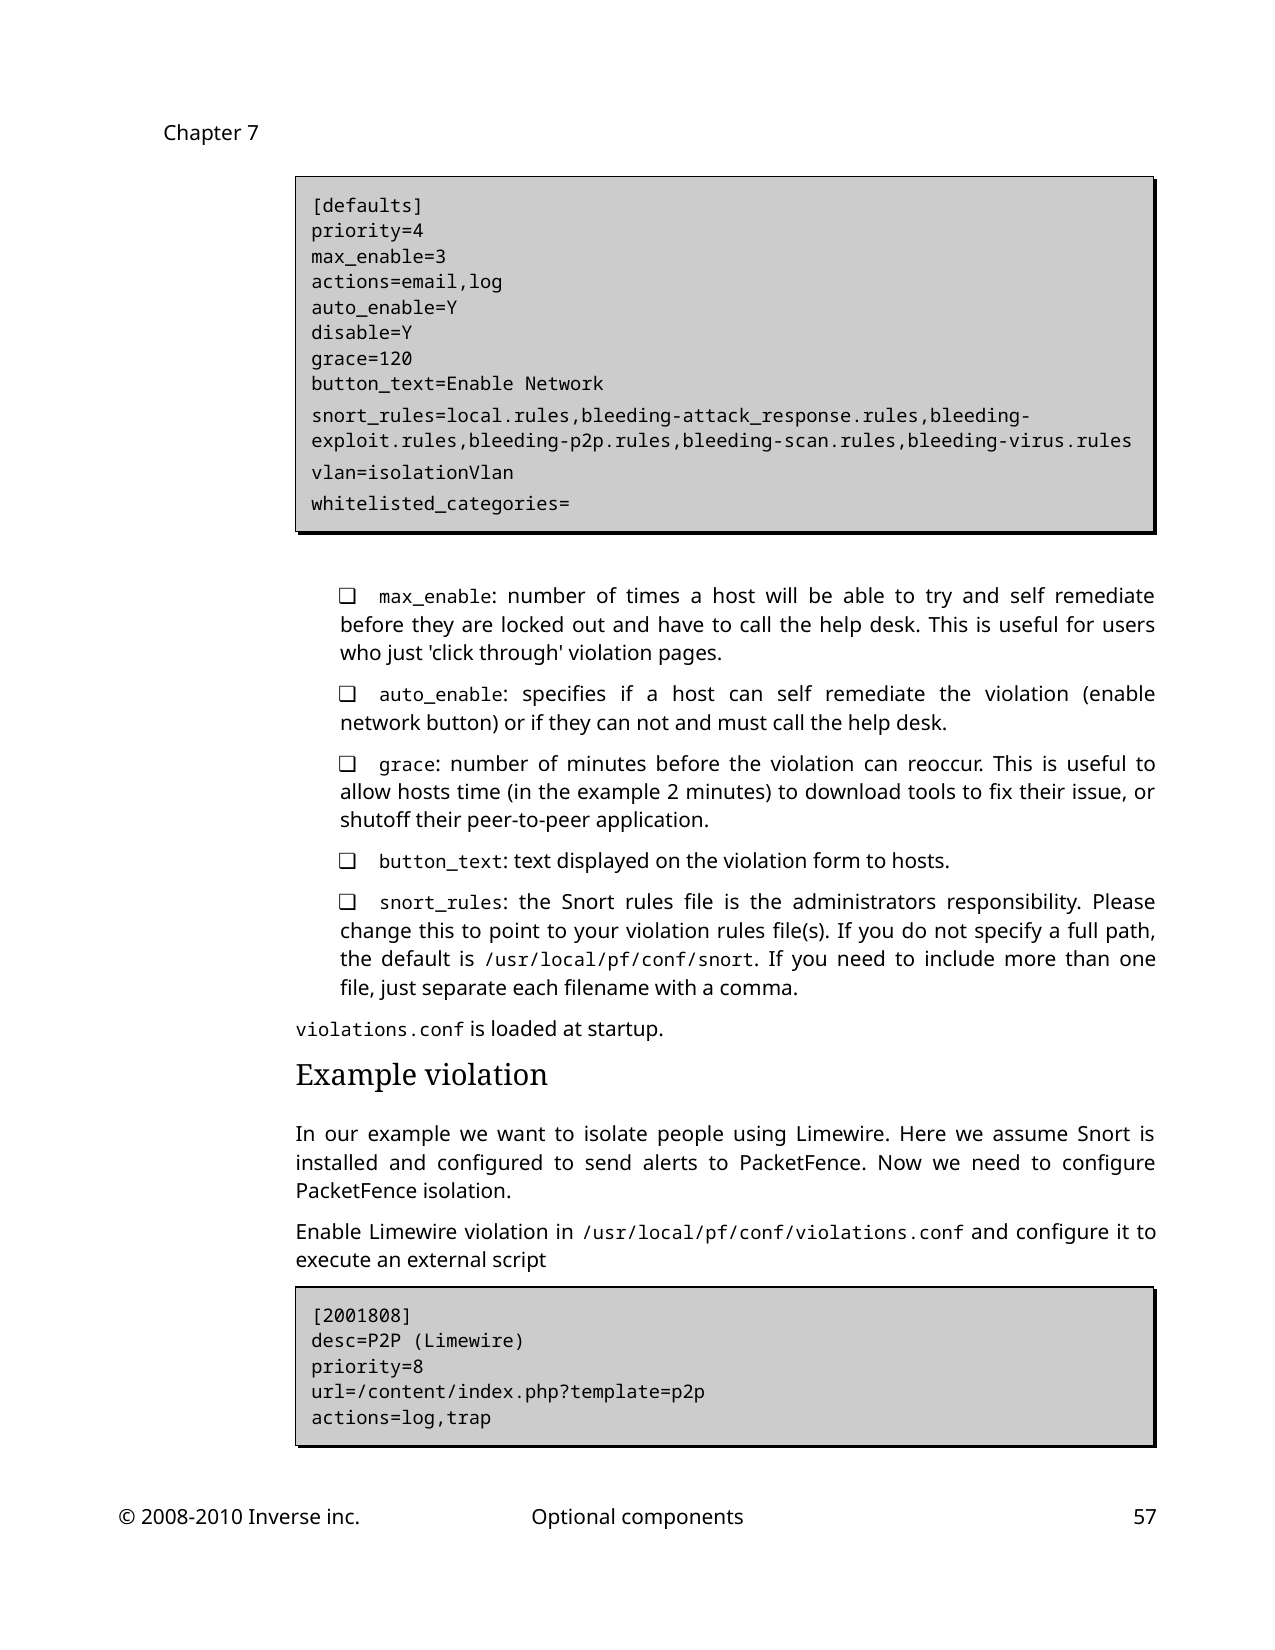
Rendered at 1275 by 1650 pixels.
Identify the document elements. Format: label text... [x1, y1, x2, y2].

list ❏ snort_rules: the Snort rules file is the administrators responsibility. Please change this to point to your violation rules file(s). If you do not specify a full path, the default is /usr/local/pf/conf/snort. If you need to include more than one file, just separate each filename with a comma. [338, 887, 1157, 1001]
text In our example we want to isolate people using Limewire. Here we assume Snort is installed and configured to send alerts to PacketFence. Now we need to configure PacketFence isolation. [295, 1119, 1157, 1204]
subtitle Example violation [295, 1055, 1157, 1094]
text vlan=isolationVlan [296, 443, 1153, 474]
text whitelisted_categories= [296, 474, 1153, 531]
text Enable Limewire violation in /usr/local/pf/conf/violations.conf and configure it to execute an external script [295, 1217, 1157, 1274]
text snort_rules=local.rules,bleeding-attack_response.rules,bleeding-exploit.rules,bleeding-p2p.rules,bleeding-scan.rules,bleeding-virus.rules [296, 386, 1153, 443]
text [2001808] desc=P2P (Limewire) priority=8 url=/content/index.php?template=p2p actions=log,trap [296, 1288, 1153, 1445]
text violations.conf is loaded at startup. [295, 1014, 1157, 1042]
text [defaults] priority=4 max_enable=3 actions=email,log auto_enable=Y disable=Y grace=120 button_text=Enable Network [296, 177, 1153, 386]
list ❏ grace: number of minutes before the violation can reoccur. This is useful to allow hosts time (in the example 2 minutes) to download tools to fix their issue, or shutoff their peer-to-peer application. [338, 749, 1157, 834]
list ❏ button_text: text displayed on the violation form to hosts. [338, 847, 1157, 875]
list ❏ auto_enable: specifies if a host can self remediate the violation (enable network button) or if they can not and must call the help desk. [338, 679, 1157, 736]
list ❏ max_enable: number of times a host will be able to try and self remediate before they are locked out and have to call the help desk. This is useful for users who just 'click through' violation pages. [338, 582, 1157, 667]
